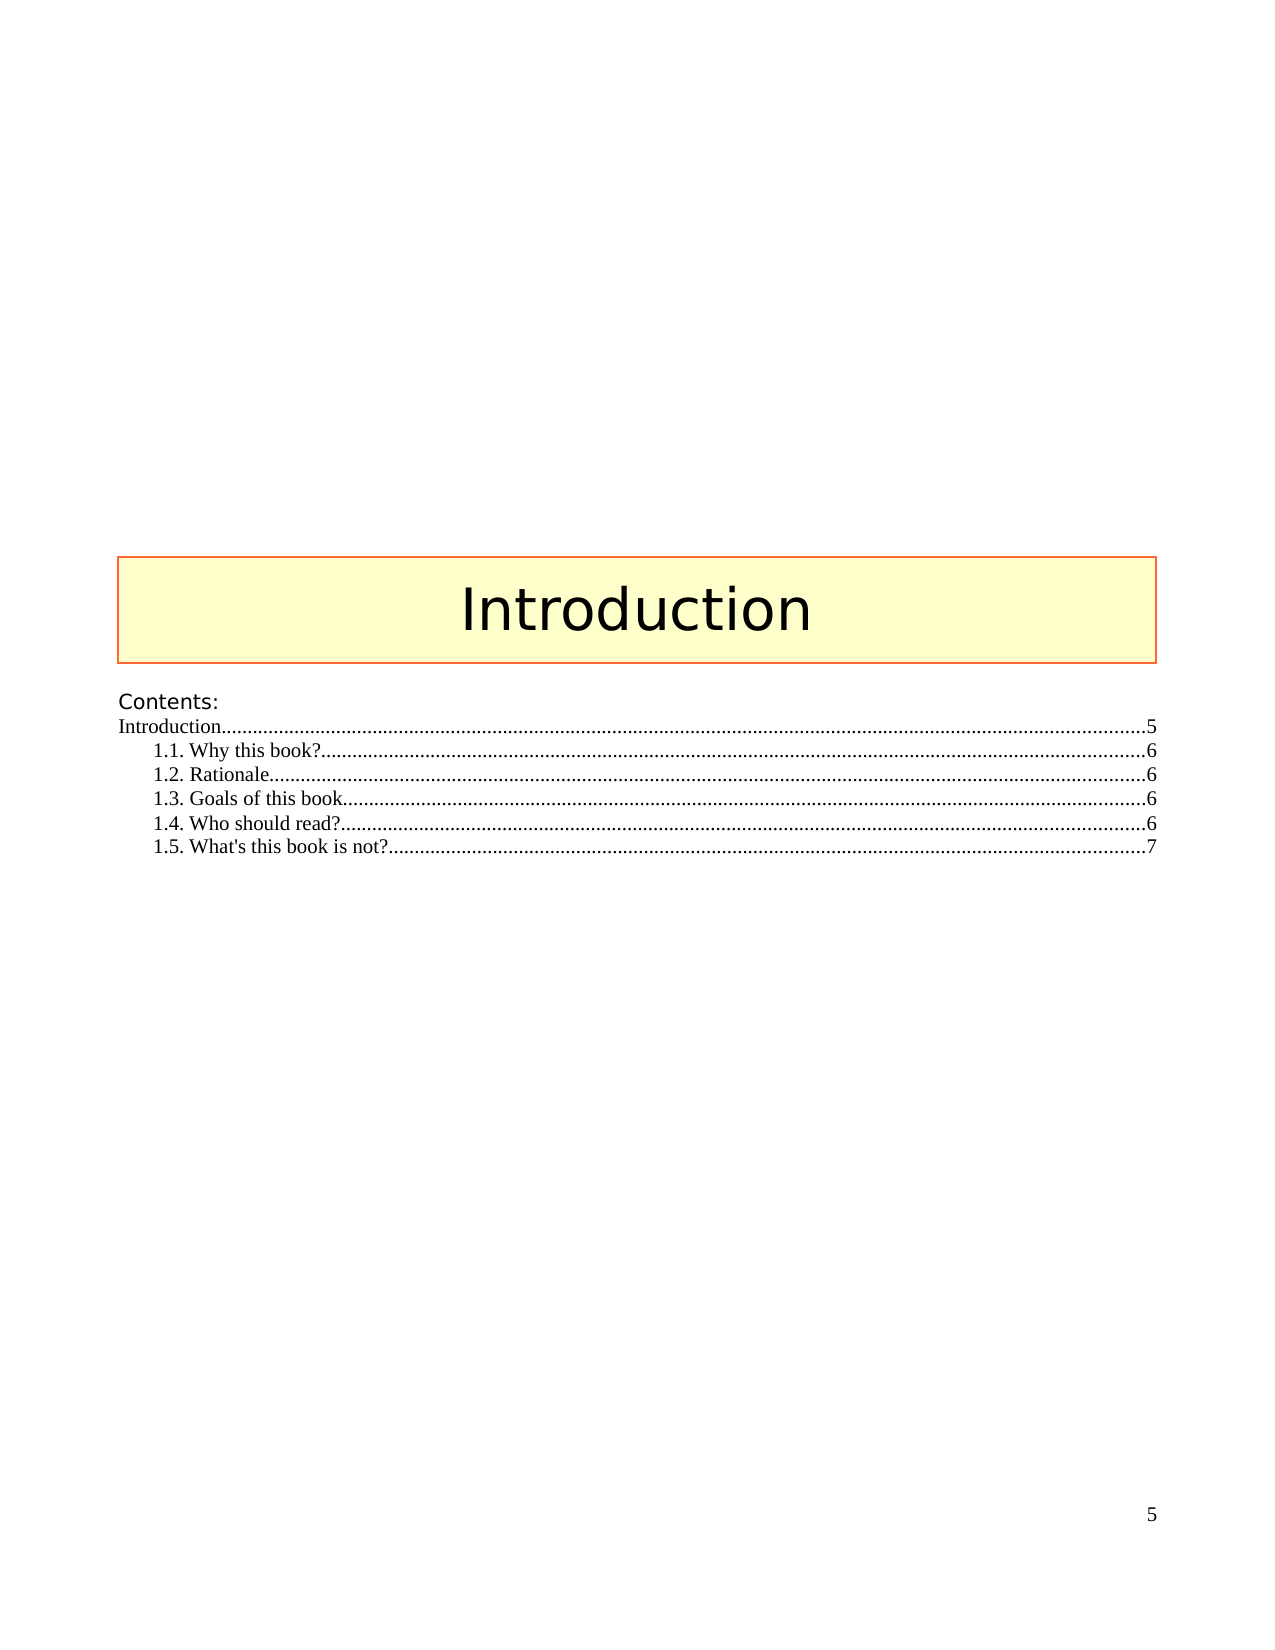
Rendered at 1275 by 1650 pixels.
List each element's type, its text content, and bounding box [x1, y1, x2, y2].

text 1.2. Rationale 6 [148, 762, 1157, 786]
text 1.3. Goals of this book 6 [148, 786, 1157, 810]
subtitle Introduction [119, 558, 1155, 662]
text 1.1. Why this book? 6 [148, 738, 1157, 762]
text Introduction 5 [118, 714, 1157, 738]
text Contents: [118, 690, 1157, 714]
text 1.4. Who should read? 6 [148, 810, 1157, 834]
text 1.5. What's this book is not? 7 [148, 834, 1157, 858]
